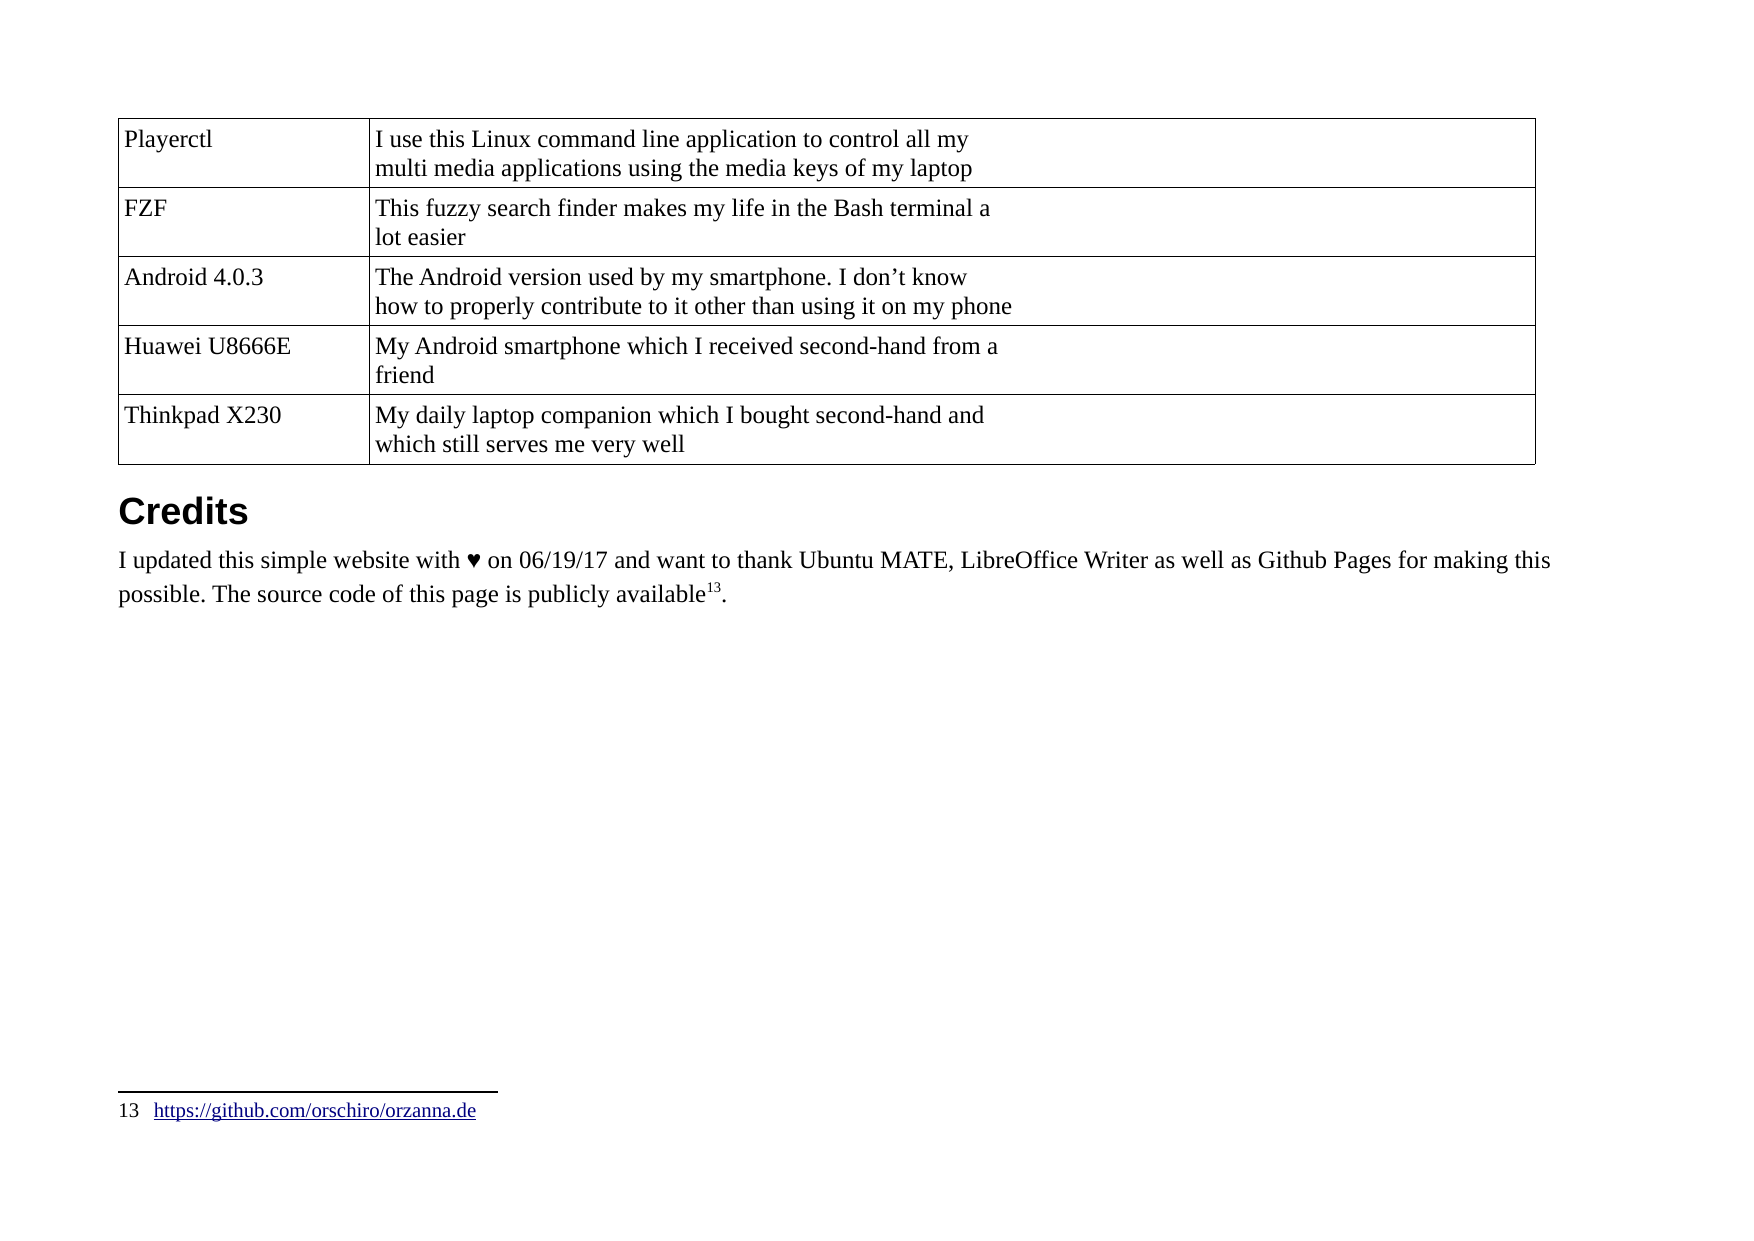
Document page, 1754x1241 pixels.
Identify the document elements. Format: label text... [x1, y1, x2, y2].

table_cell [1019, 395, 1253, 463]
table_cell My daily laptop companion which I bought second-hand and which still serves me very well [370, 395, 1019, 463]
table_cell [1254, 326, 1535, 394]
table_cell [1254, 188, 1535, 256]
table_cell [1019, 326, 1253, 394]
table_cell The Android version used by my smartphone. I don’t know how to properly contribute to it other than using it on my phone [370, 257, 1019, 325]
subtitle Credits [118, 488, 1636, 532]
table_cell [1254, 257, 1535, 325]
table_cell This fuzzy search finder makes my life in the Bash terminal a lot easier [370, 188, 1019, 256]
table_cell FZF [119, 188, 369, 256]
table_cell Android 4.0.3 [119, 257, 369, 325]
table_cell [1019, 188, 1253, 256]
table_cell [1019, 119, 1253, 187]
table_cell [1019, 257, 1253, 325]
text I updated this simple website with ♥ on 06/19/17 and want to thank Ubuntu MATE, LibreOffice Writer as well as Github Pages for making this possible. The source code of this page is publicly available. [118, 545, 1636, 608]
table_cell Huawei U8666E [119, 326, 369, 394]
table_cell [1254, 119, 1535, 187]
table_cell [1254, 395, 1535, 463]
text https://github.com/orschiro/orzanna.de [118, 1098, 1636, 1122]
table_cell My Android smartphone which I received second-hand from a friend [370, 326, 1019, 394]
table_cell Thinkpad X230 [119, 395, 369, 463]
table_cell Playerctl [119, 119, 369, 187]
table_cell I use this Linux command line application to control all my multi media applications using the media keys of my laptop [370, 119, 1019, 187]
